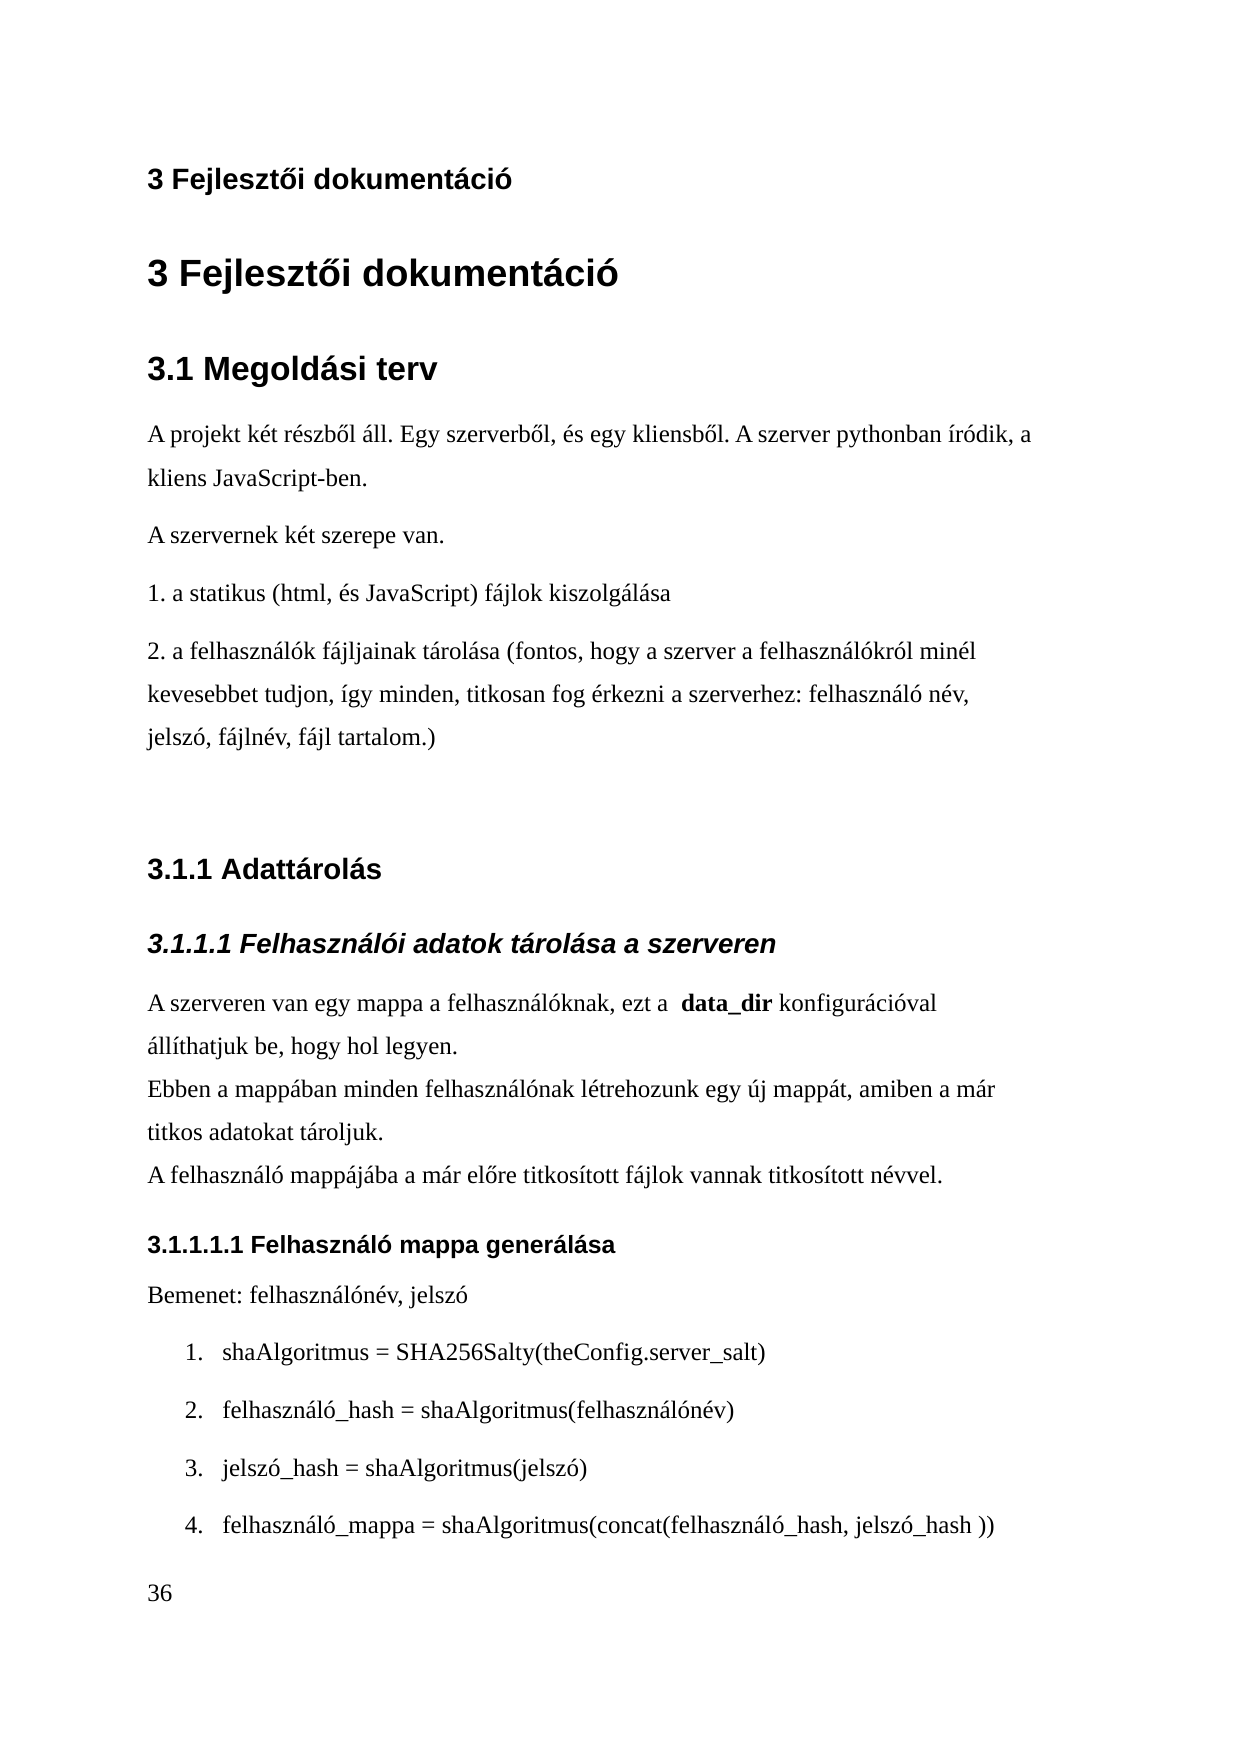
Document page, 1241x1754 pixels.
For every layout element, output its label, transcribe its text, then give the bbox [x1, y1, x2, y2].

text A projekt két részből áll. Egy szerverből, és egy kliensből. A szerver pythonban íródik, a kliens JavaScript-ben. [147, 419, 1033, 491]
list felhasználó_mappa = shaAlgoritmus(concat(felhasználó_hash, jelszó_hash )) [184, 1511, 1033, 1539]
text 2. a felhasználók fájljainak tárolása (fontos, hogy a szerver a felhasználókról minél kevesebbet tudjon, így minden, titkosan fog érkezni a szerverhez: felhasználó név, jelszó, fájlnév, fájl tartalom.) [147, 636, 1033, 751]
text A szerveren van egy mappa a felhasználóknak, ezt a data_dir konfigurációval állíthatjuk be, hogy hol legyen. Ebben a mappában minden felhasználónak létrehozunk egy új mappát, amiben a már titkos adatokat tároljuk. A felhasználó mappájába a már előre titkosított fájlok vannak titkosított névvel. [147, 988, 1033, 1189]
subtitle Felhasználói adatok tárolása a szerveren [147, 928, 1033, 959]
subtitle Felhasználó mappa generálása [147, 1231, 1033, 1259]
list shaAlgoritmus = SHA256Salty(theConfig.server_salt) [184, 1337, 1033, 1366]
text A szervernek két szerepe van. [147, 520, 1033, 549]
list felhasználó_hash = shaAlgoritmus(felhasználónév) [184, 1395, 1033, 1424]
subtitle Fejlesztői dokumentáció [147, 250, 1033, 294]
text 1. a statikus (html, és JavaScript) fájlok kiszolgálása [147, 578, 1033, 607]
text Bemenet: felhasználónév, jelszó [147, 1280, 1033, 1308]
list jelszó_hash = shaAlgoritmus(jelszó) [184, 1453, 1033, 1482]
subtitle Megoldási terv [147, 349, 1033, 388]
subtitle Adattárolás [147, 852, 1033, 886]
